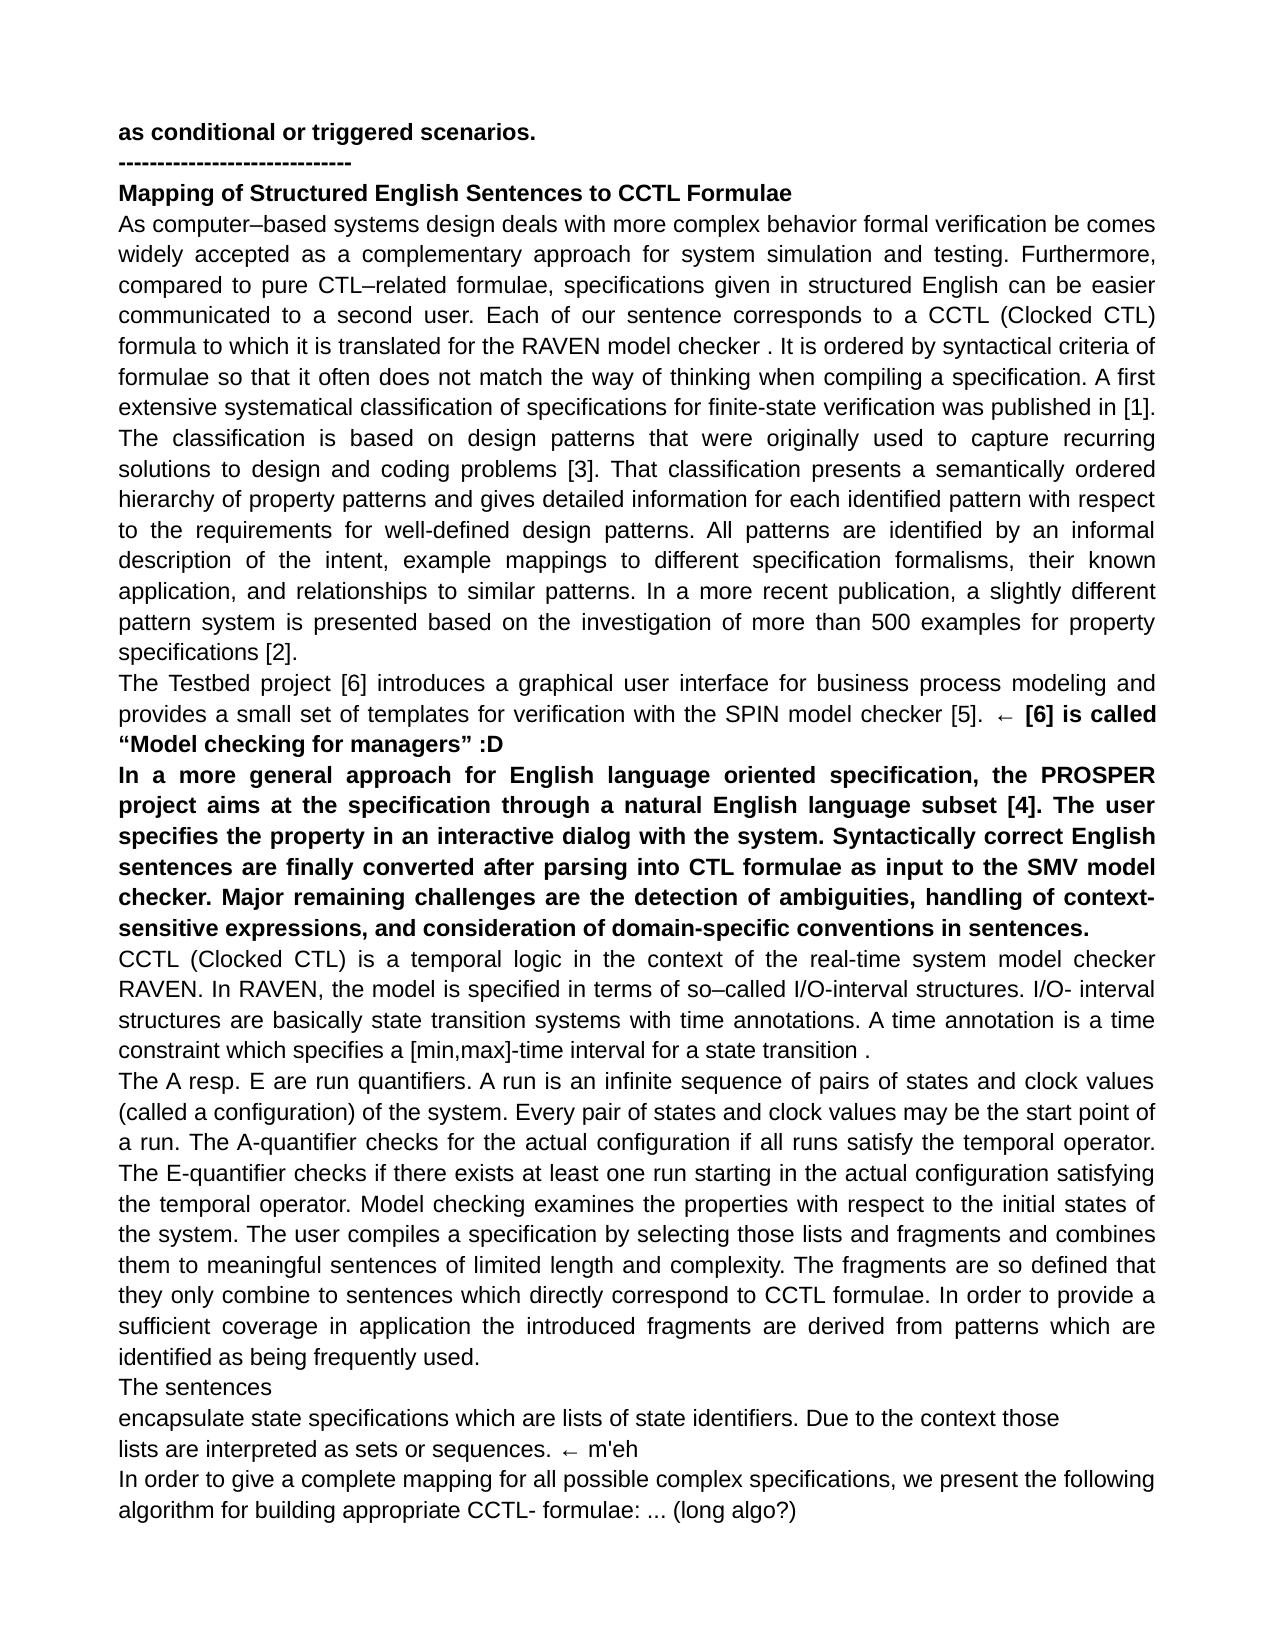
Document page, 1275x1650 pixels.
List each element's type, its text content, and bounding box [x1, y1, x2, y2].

text The Testbed project [6] introduces a graphical user interface for business process modeling and provides a small set of templates for verification with the SPIN model checker [5]. ← [6] is called “Model checking for managers” :D [118, 669, 1157, 757]
text CCTL (Clocked CTL) is a temporal logic in the context of the real-time system model checker RAVEN. In RAVEN, the model is specified in terms of so–called I/O-interval structures. I/O- interval structures are basically state transition systems with time annotations. A time annotation is a time constraint which specifies a [min,max]-time interval for a state transition . [118, 945, 1157, 1064]
text In order to give a complete mapping for all possible complex specifications, we present the following algorithm for building appropriate CCTL- formulae: ... (long algo?) [118, 1466, 1157, 1523]
text ------------------------------ [118, 149, 1157, 176]
text In a more general approach for English language oriented specification, the PROSPER project aims at the specification through a natural English language subset [4]. The user specifies the property in an interactive dialog with the system. Syntactically correct English sentences are finally converted after parsing into CTL formulae as input to the SMV model checker. Major remaining challenges are the detection of ambiguities, handling of context-sensitive expressions, and consideration of domain-specific conventions in sentences. [118, 761, 1157, 941]
text Mapping of Structured English Sentences to CCTL Formulae [118, 179, 1157, 206]
text The A resp. E are run quantifiers. A run is an infinite sequence of pairs of states and clock values (called a configuration) of the system. Every pair of states and clock values may be the start point of a run. The A-quantifier checks for the actual configuration if all runs satisfy the temporal operator. The E-quantifier checks if there exists at least one run starting in the actual configuration satisfying the temporal operator. Model checking examines the properties with respect to the initial states of the system. The user compiles a specification by selecting those lists and fragments and combines them to meaningful sentences of limited length and complexity. The fragments are so defined that they only combine to sentences which directly correspond to CCTL formulae. In order to provide a sufficient coverage in application the introduced fragments are derived from patterns which are identified as being frequently used. [118, 1067, 1157, 1370]
text As computer–based systems design deals with more complex behavior formal verification be comes widely accepted as a complementary approach for system simulation and testing. Furthermore, compared to pure CTL–related formulae, specifications given in structured English can be easier communicated to a second user. Each of our sentence corresponds to a CCTL (Clocked CTL) formula to which it is translated for the RAVEN model checker . It is ordered by syntactical criteria of formulae so that it often does not match the way of thinking when compiling a specification. A first extensive systematical classification of specifications for finite-state verification was published in [1]. The classification is based on design patterns that were originally used to capture recurring solutions to design and coding problems [3]. That classification presents a semantically ordered hierarchy of property patterns and gives detailed information for each identified pattern with respect to the requirements for well-defined design patterns. All patterns are identified by an informal description of the intent, example mappings to different specification formalisms, their known application, and relationships to similar patterns. In a more recent publication, a slightly different pattern system is presented based on the investigation of more than 500 examples for property specifications [2]. [118, 210, 1157, 666]
text lists are interpreted as sets or sequences. ← m'eh [118, 1435, 1157, 1462]
text encapsulate state specifications which are lists of state identifiers. Due to the context those [118, 1404, 1157, 1431]
text as conditional or triggered scenarios. [118, 118, 1157, 145]
text The sentences [118, 1374, 1157, 1401]
